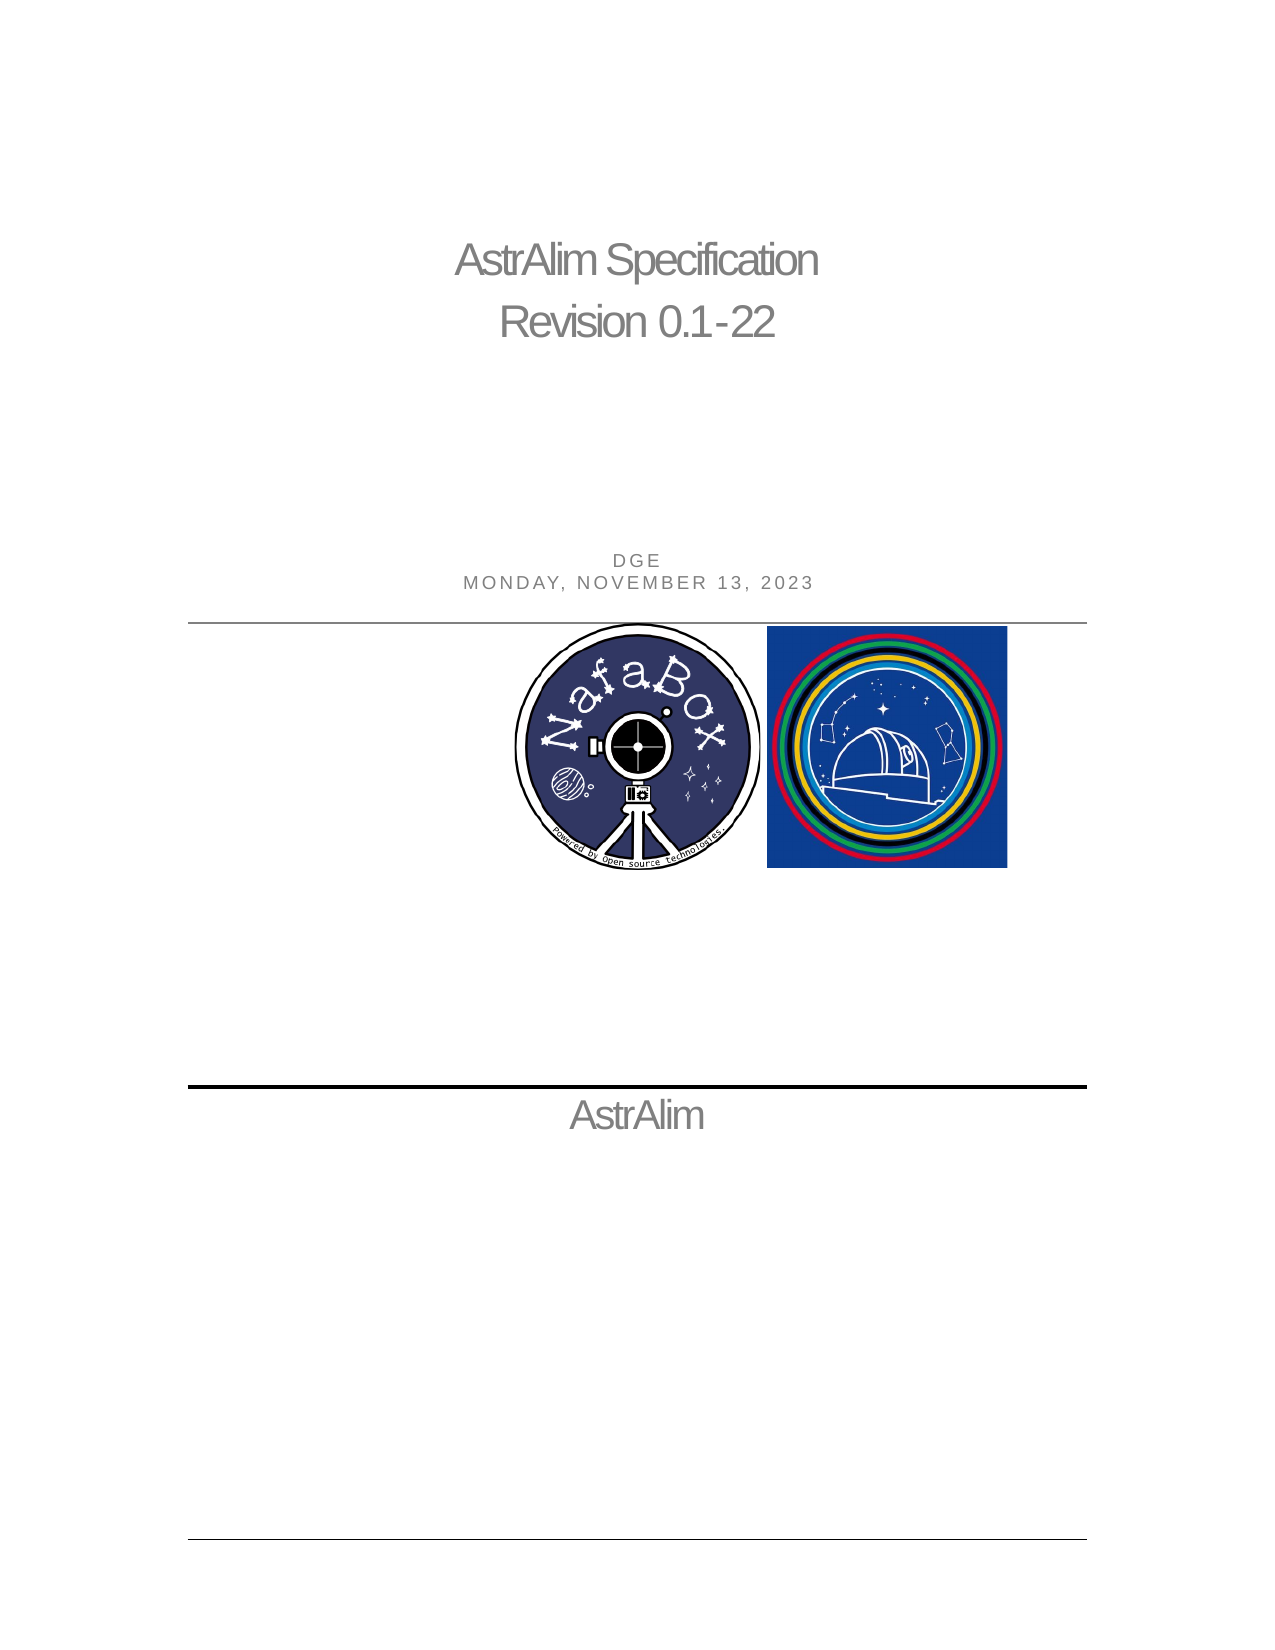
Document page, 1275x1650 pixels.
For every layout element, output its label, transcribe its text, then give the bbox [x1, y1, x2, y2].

picture [767, 626, 1008, 868]
text AstrAlim [187, 1086, 1087, 1186]
subtitle AstrAlim Specification Revision 0.1-22 [187, 225, 1087, 350]
picture [514, 623, 761, 870]
subtitle DGE Monday, November 13, 2023 [187, 550, 1087, 624]
